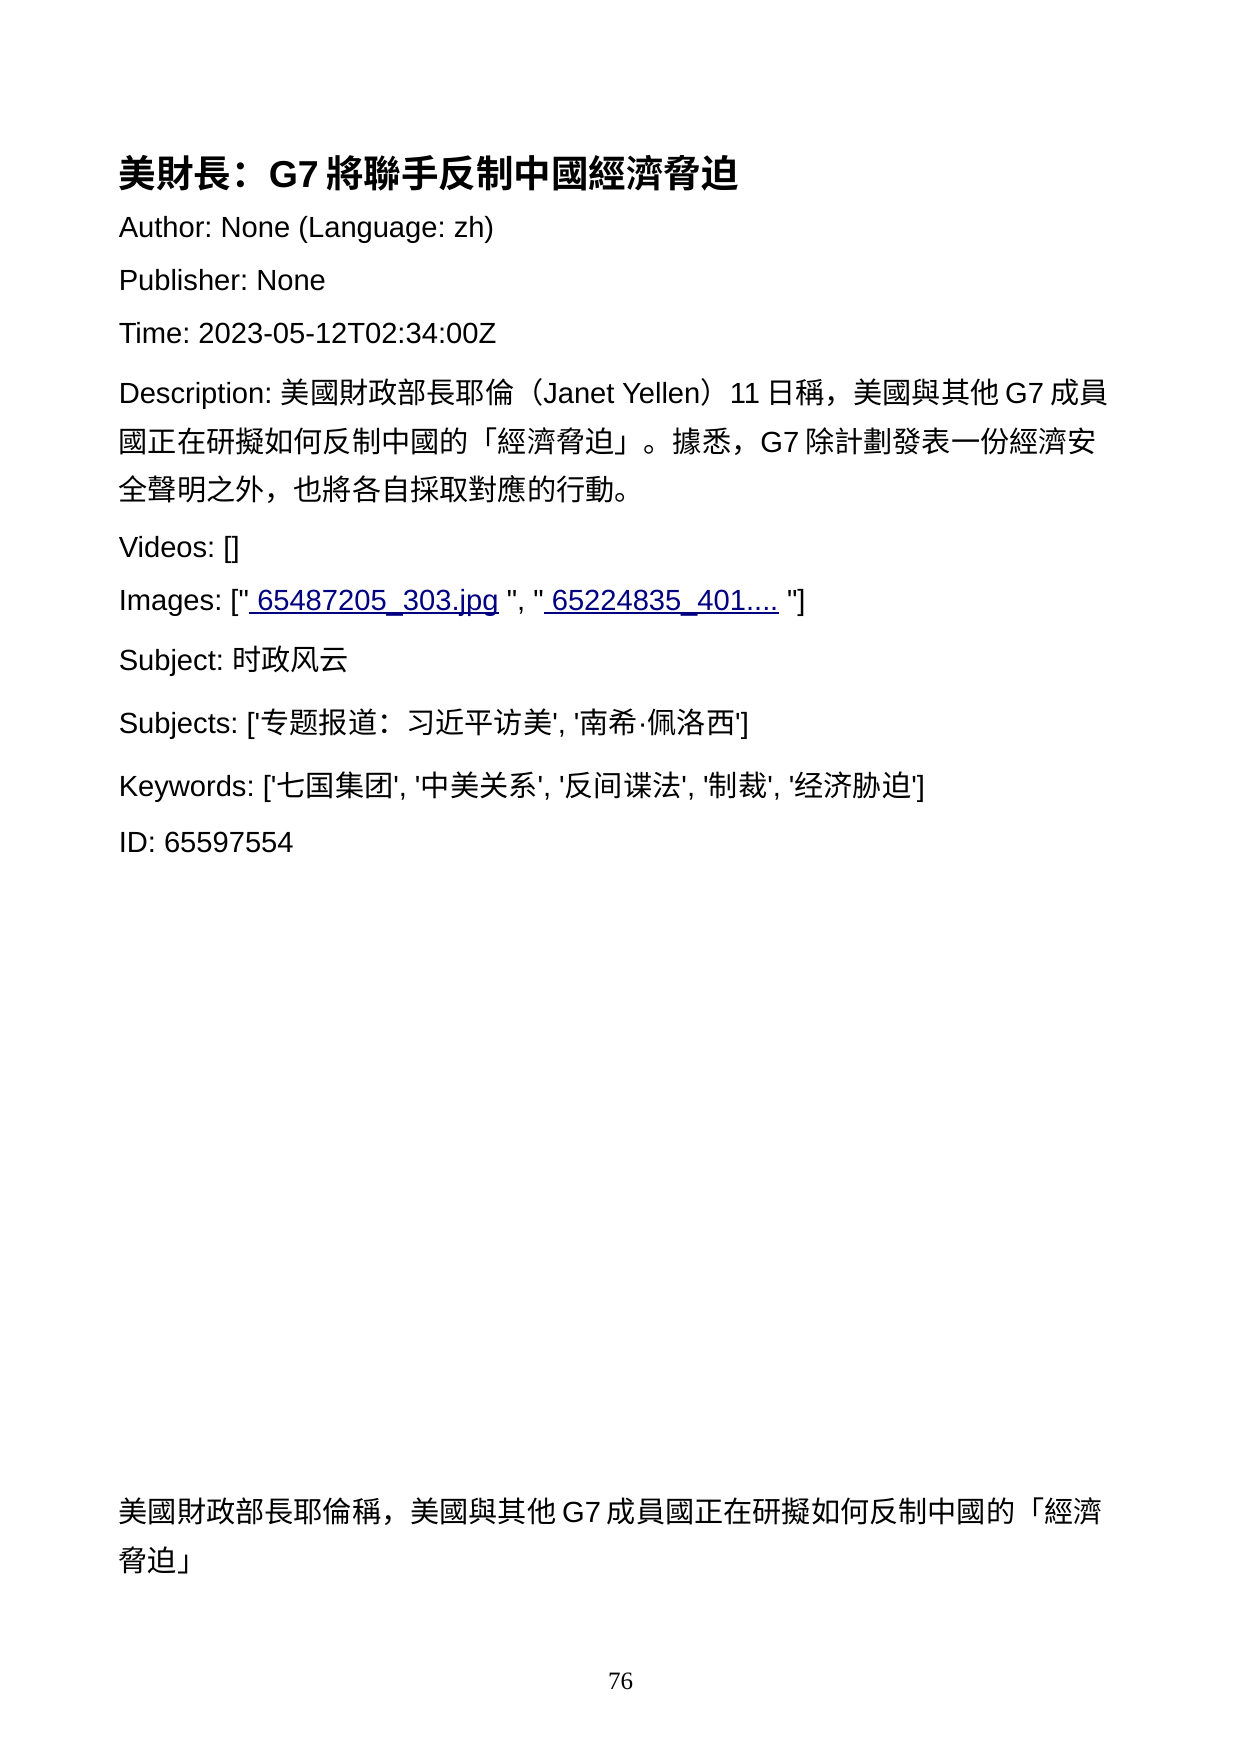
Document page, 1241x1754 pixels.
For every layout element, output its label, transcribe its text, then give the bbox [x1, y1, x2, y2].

text Description: 美國財政部長耶倫（Janet Yellen）11日稱，美國與其他G7成員國正在研擬如何反制中國的「經濟脅迫」。據悉，G7除計劃發表一份經濟安全聲明之外，也將各自採取對應的行動。 [118, 370, 1122, 509]
text Publisher: None [118, 263, 1122, 297]
text Subjects: ['专题报道：习近平访美', '南希·佩洛西'] [118, 699, 1122, 742]
text Author: None (Language: zh) [118, 210, 1122, 244]
text Subject: 时政风云 [118, 636, 1122, 678]
text 美國財政部長耶倫稱，美國與其他G7成員國正在研擬如何反制中國的「經濟脅迫」 [118, 1489, 1122, 1580]
text Time: 2023-05-12T02:34:00Z [118, 317, 1122, 350]
text Keywords: ['七国集团', '中美关系', '反间谍法', '制裁', '经济胁迫'] [118, 762, 1122, 805]
text Videos: [] [118, 530, 1122, 563]
subtitle 美財長：G7將聯手反制中國經濟脅迫 [118, 143, 1122, 198]
text ID: 65597554 [118, 826, 1122, 859]
text Images: [" 65487205_303.jpg ", " 65224835_401.... "] [118, 583, 1122, 617]
